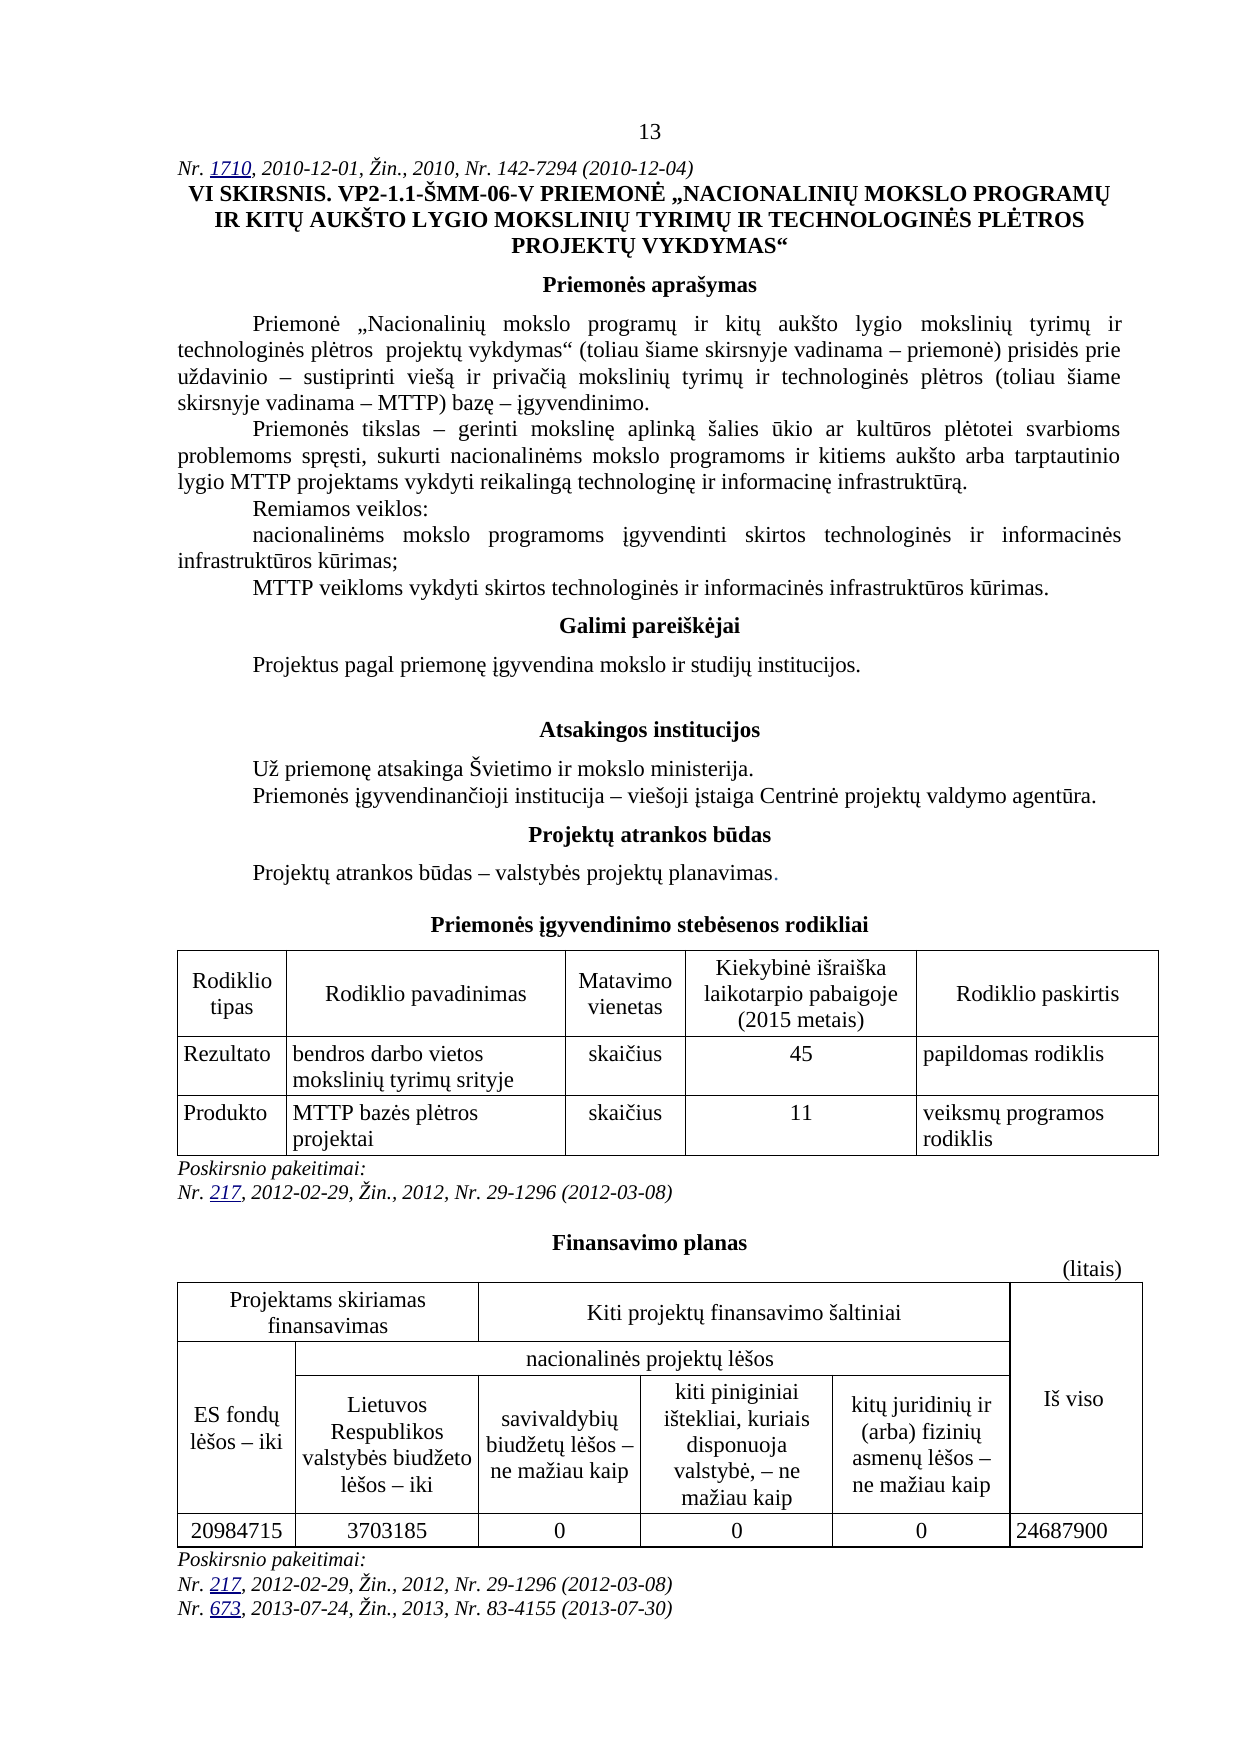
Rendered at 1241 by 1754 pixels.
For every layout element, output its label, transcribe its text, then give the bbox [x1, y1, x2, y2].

text Galimi pareiškėjai [177, 612, 1122, 639]
table_cell Lietuvos Respublikos valstybės biudžeto lėšos – iki [296, 1376, 478, 1513]
text Projektus pagal priemonę įgyvendina mokslo ir studijų institucijos. [177, 651, 1122, 678]
table_header Kiekybinė išraiška laikotarpio pabaigoje (2015 metais) [686, 951, 916, 1036]
table_header Rodiklio tipas [178, 951, 286, 1036]
table_header Projektams skiriamas finansavimas [178, 1283, 478, 1341]
table_cell kitų juridinių ir (arba) fizinių asmenų lėšos – ne mažiau kaip [833, 1376, 1009, 1513]
table_cell skaičius [566, 1037, 685, 1095]
table_cell ES fondų lėšos – iki [178, 1342, 295, 1513]
text Nr. 217, 2012-02-29, Žin., 2012, Nr. 29-1296 (2012-03-08) [177, 1571, 1122, 1596]
table_cell 0 [641, 1514, 832, 1546]
text (litais) [177, 1255, 1122, 1282]
table_cell 0 [833, 1514, 1009, 1546]
text Poskirsnio pakeitimai: [177, 1548, 1122, 1571]
table_cell Produkto [178, 1096, 286, 1155]
text Finansavimo planas [177, 1229, 1122, 1255]
table_cell MTTP bazės plėtros projektai [287, 1096, 565, 1155]
table_header Iš viso [1011, 1283, 1142, 1513]
table_header Rodiklio pavadinimas [287, 951, 565, 1036]
text Už priemonę atsakinga Švietimo ir mokslo ministerija. [177, 755, 1122, 782]
text Projektų atrankos būdas [177, 821, 1122, 847]
table_header Kiti projektų finansavimo šaltiniai [479, 1283, 1009, 1341]
table_cell 20984715 [178, 1514, 295, 1546]
text Nr. 217, 2012-02-29, Žin., 2012, Nr. 29-1296 (2012-03-08) [177, 1180, 1122, 1204]
table_cell kiti piniginiai ištekliai, kuriais disponuoja valstybė, – ne mažiau kaip [641, 1376, 832, 1513]
text nacionalinėms mokslo programoms įgyvendinti skirtos technologinės ir informacinės infrastruktūros kūrimas; [177, 521, 1122, 574]
table_cell 24687900 [1011, 1514, 1142, 1546]
table_cell savivaldybių biudžetų lėšos – ne mažiau kaip [479, 1376, 640, 1513]
text Priemonės tikslas – gerinti mokslinę aplinką šalies ūkio ar kultūros plėtotei svarbioms problemoms spręsti, sukurti nacionalinėms mokslo programoms ir kitiems aukšto arba tarptautinio lygio MTTP projektams vykdyti reikalingą technologinę ir informacinę infrastruktūrą. [177, 416, 1122, 494]
table_header Rodiklio paskirtis [917, 951, 1158, 1036]
text Remiamos veiklos: [177, 494, 1122, 521]
text Nr. 673, 2013-07-24, Žin., 2013, Nr. 83-4155 (2013-07-30) [177, 1596, 1122, 1619]
table_cell 3703185 [296, 1514, 478, 1546]
text Poskirsnio pakeitimai: [177, 1156, 1122, 1180]
table_cell 11 [686, 1096, 916, 1155]
table_cell skaičius [566, 1096, 685, 1155]
text Priemonės aprašymas [177, 271, 1122, 298]
table_cell bendros darbo vietos mokslinių tyrimų srityje [287, 1037, 565, 1095]
table_cell papildomas rodiklis [917, 1037, 1158, 1095]
table_cell nacionalinės projektų lėšos [296, 1342, 1009, 1374]
text VI SKIRSNIS. VP2-1.1-ŠMM-06-V PRIEMONĖ „NACIONALINIŲ MOKSLO PROGRAMŲ IR KITŲ AUKŠTO LYGIO MOKSLINIŲ TYRIMŲ IR TECHNOLOGINĖS PLĖTROS PROJEKTŲ VYKDYMAS“ [177, 180, 1122, 259]
table_cell 45 [686, 1037, 916, 1095]
table_cell veiksmų programos rodiklis [917, 1096, 1158, 1155]
text MTTP veikloms vykdyti skirtos technologinės ir informacinės infrastruktūros kūrimas. [177, 574, 1122, 600]
text Priemonės įgyvendinančioji institucija – viešoji įstaiga Centrinė projektų valdymo agentūra. [177, 782, 1122, 808]
table_header Matavimo vienetas [566, 951, 685, 1036]
text Priemonės įgyvendinimo stebėsenos rodikliai [177, 911, 1122, 937]
table_cell 0 [479, 1514, 640, 1546]
text Atsakingos institucijos [177, 717, 1122, 743]
text Nr. 1710, 2010-12-01, Žin., 2010, Nr. 142-7294 (2010-12-04) [177, 156, 1122, 180]
text Priemonė „Nacionalinių mokslo programų ir kitų aukšto lygio mokslinių tyrimų ir technologinės plėtros projektų vykdymas“ (toliau šiame skirsnyje vadinama – priemonė) prisidės prie uždavinio – sustiprinti viešą ir privačią mokslinių tyrimų ir technologinės plėtros (toliau šiame skirsnyje vadinama – MTTP) bazę – įgyvendinimo. [177, 310, 1122, 416]
text Projektų atrankos būdas – valstybės projektų planavimas. [177, 859, 1122, 886]
table_cell Rezultato [178, 1037, 286, 1095]
